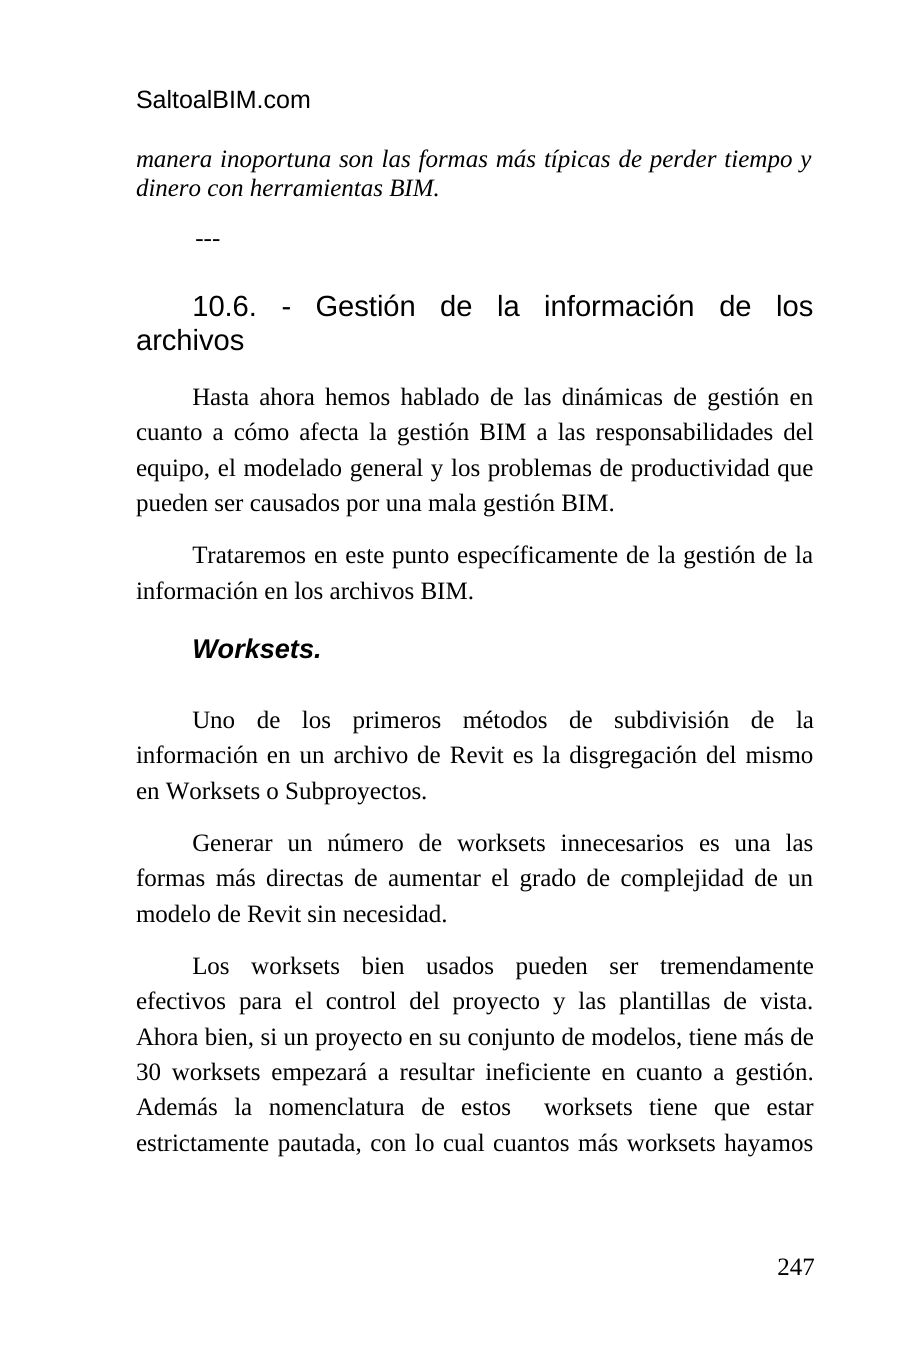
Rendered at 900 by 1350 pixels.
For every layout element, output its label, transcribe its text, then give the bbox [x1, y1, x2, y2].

text Generar un número de worksets innecesarios es una las formas más directas de aumentar el grado de complejidad de un modelo de Revit sin necesidad. [136, 823, 814, 929]
subtitle 10.6. - Gestión de la información de los archivos [136, 289, 814, 356]
text Uno de los primeros métodos de subdivisión de la información en un archivo de Revit es la disgregación del mismo en Worksets o Subproyectos. [136, 700, 814, 806]
text Hasta ahora hemos hablado de las dinámicas de gestión en cuanto a cómo afecta la gestión BIM a las responsabilidades del equipo, el modelado general y los problemas de productividad que pueden ser causados por una mala gestión BIM. [136, 377, 814, 519]
text manera inoportuna son las formas más típicas de perder tiempo y dinero con herramientas BIM. [136, 144, 814, 202]
subtitle Worksets. [136, 633, 814, 664]
text Trataremos en este punto específicamente de la gestión de la información en los archivos BIM. [136, 535, 814, 606]
text --- [136, 223, 814, 252]
text Los worksets bien usados pueden ser tremendamente efectivos para el control del proyecto y las plantillas de vista. Ahora bien, si un proyecto en su conjunto de modelos, tiene más de 30 worksets empezará a resultar ineficiente en cuanto a gestión. Además la nomenclatura de estos worksets tiene que estar estrictamente pautada, con lo cual cuantos más worksets hayamos [136, 946, 814, 1158]
